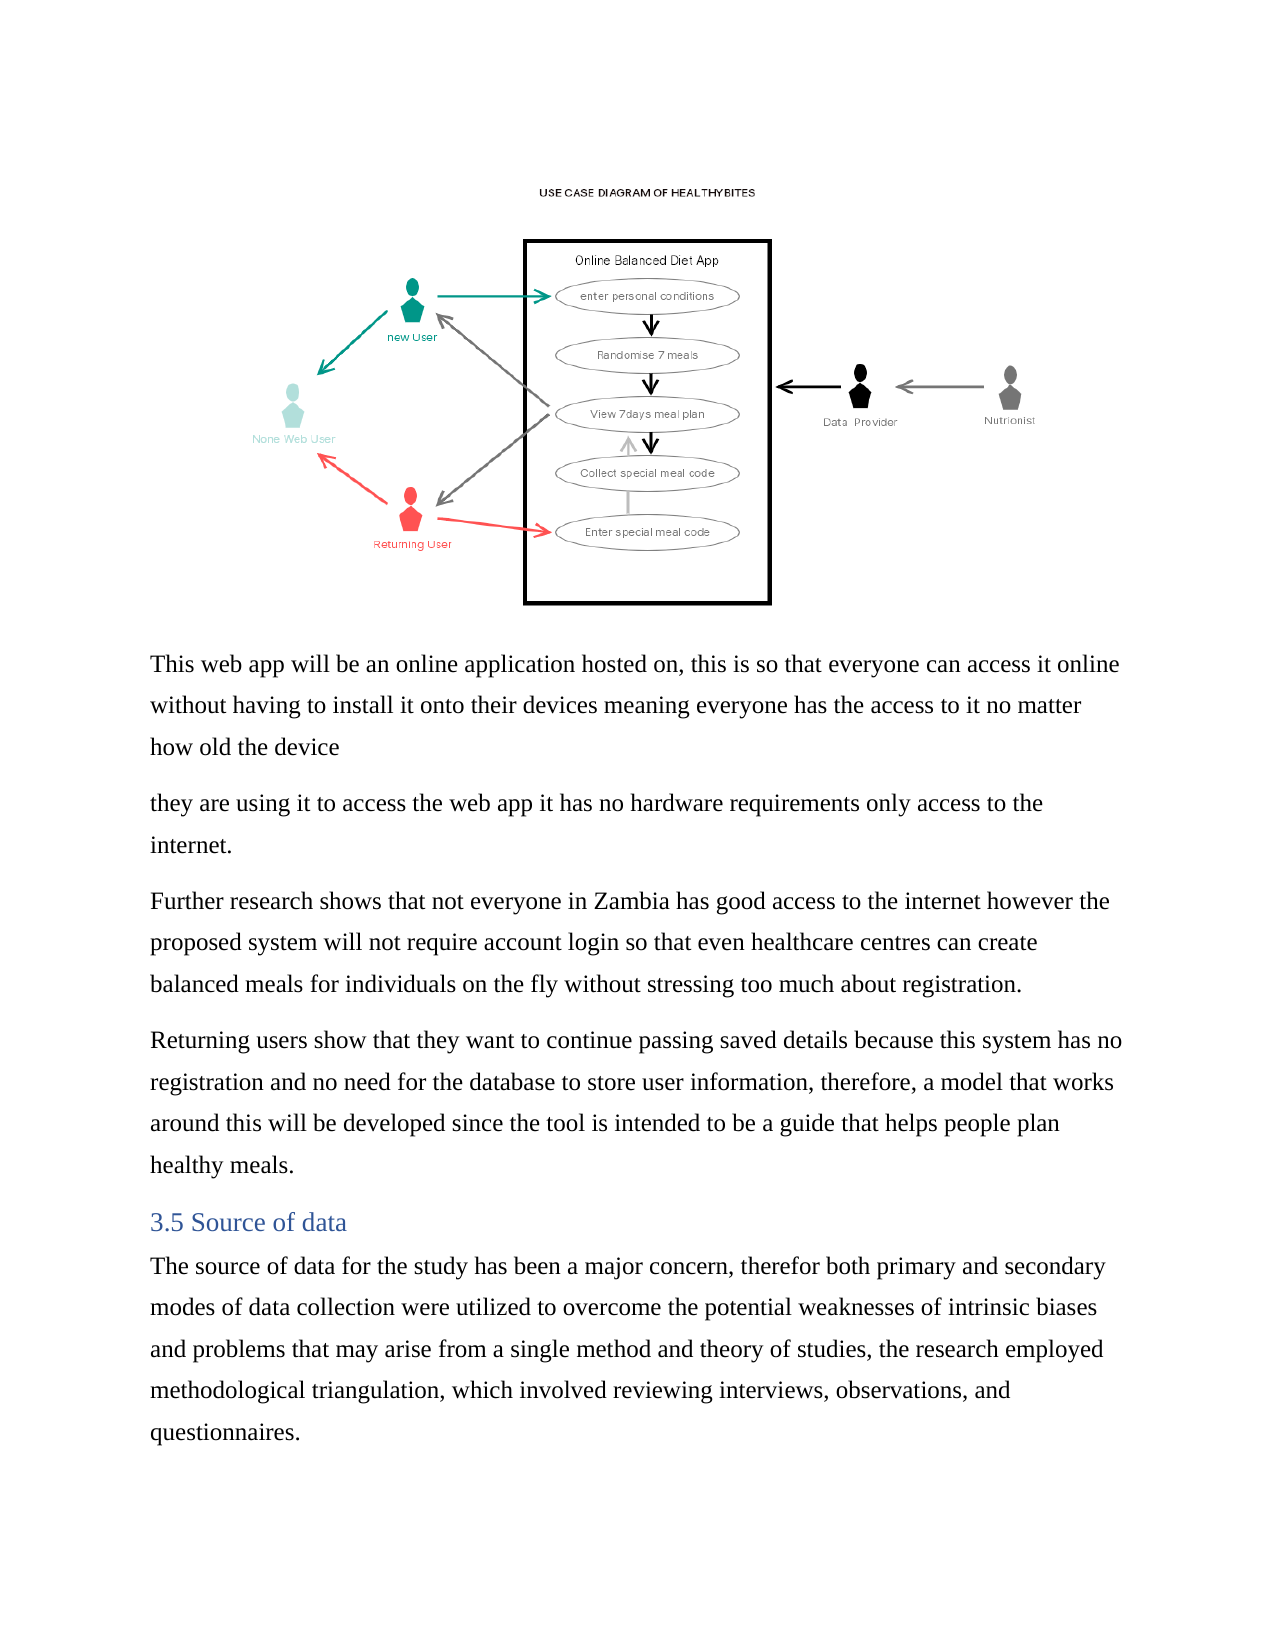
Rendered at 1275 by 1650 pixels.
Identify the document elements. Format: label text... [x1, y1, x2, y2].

subtitle 3.5 Source of data [150, 1207, 1125, 1237]
text they are using it to access the web app it has no hardware requirements only access to the internet. [150, 789, 1125, 858]
text The source of data for the study has been a major concern, therefor both primary and secondary modes of data collection were utilized to overcome the potential weaknesses of intrinsic biases and problems that may arise from a single method and theory of studies, the research employed methodological triangulation, which involved reviewing interviews, observations, and questionnaires. [150, 1252, 1125, 1446]
text Returning users show that they want to continue passing saved details because this system has no registration and no need for the database to store user information, therefore, a model that works around this will be developed since the tool is intended to be a guide that helps people plan healthy meals. [150, 1026, 1125, 1178]
text This web app will be an online application hosted on, this is so that everyone can access it online without having to install it onto their devices meaning everyone has the access to it no matter how old the device [150, 650, 1125, 761]
picture [159, 123, 1135, 650]
text Further research shows that not everyone in Zambia has good access to the internet however the proposed system will not require account login so that even healthcare centres can create balanced meals for individuals on the fly without stressing too much about registration. [150, 887, 1125, 998]
